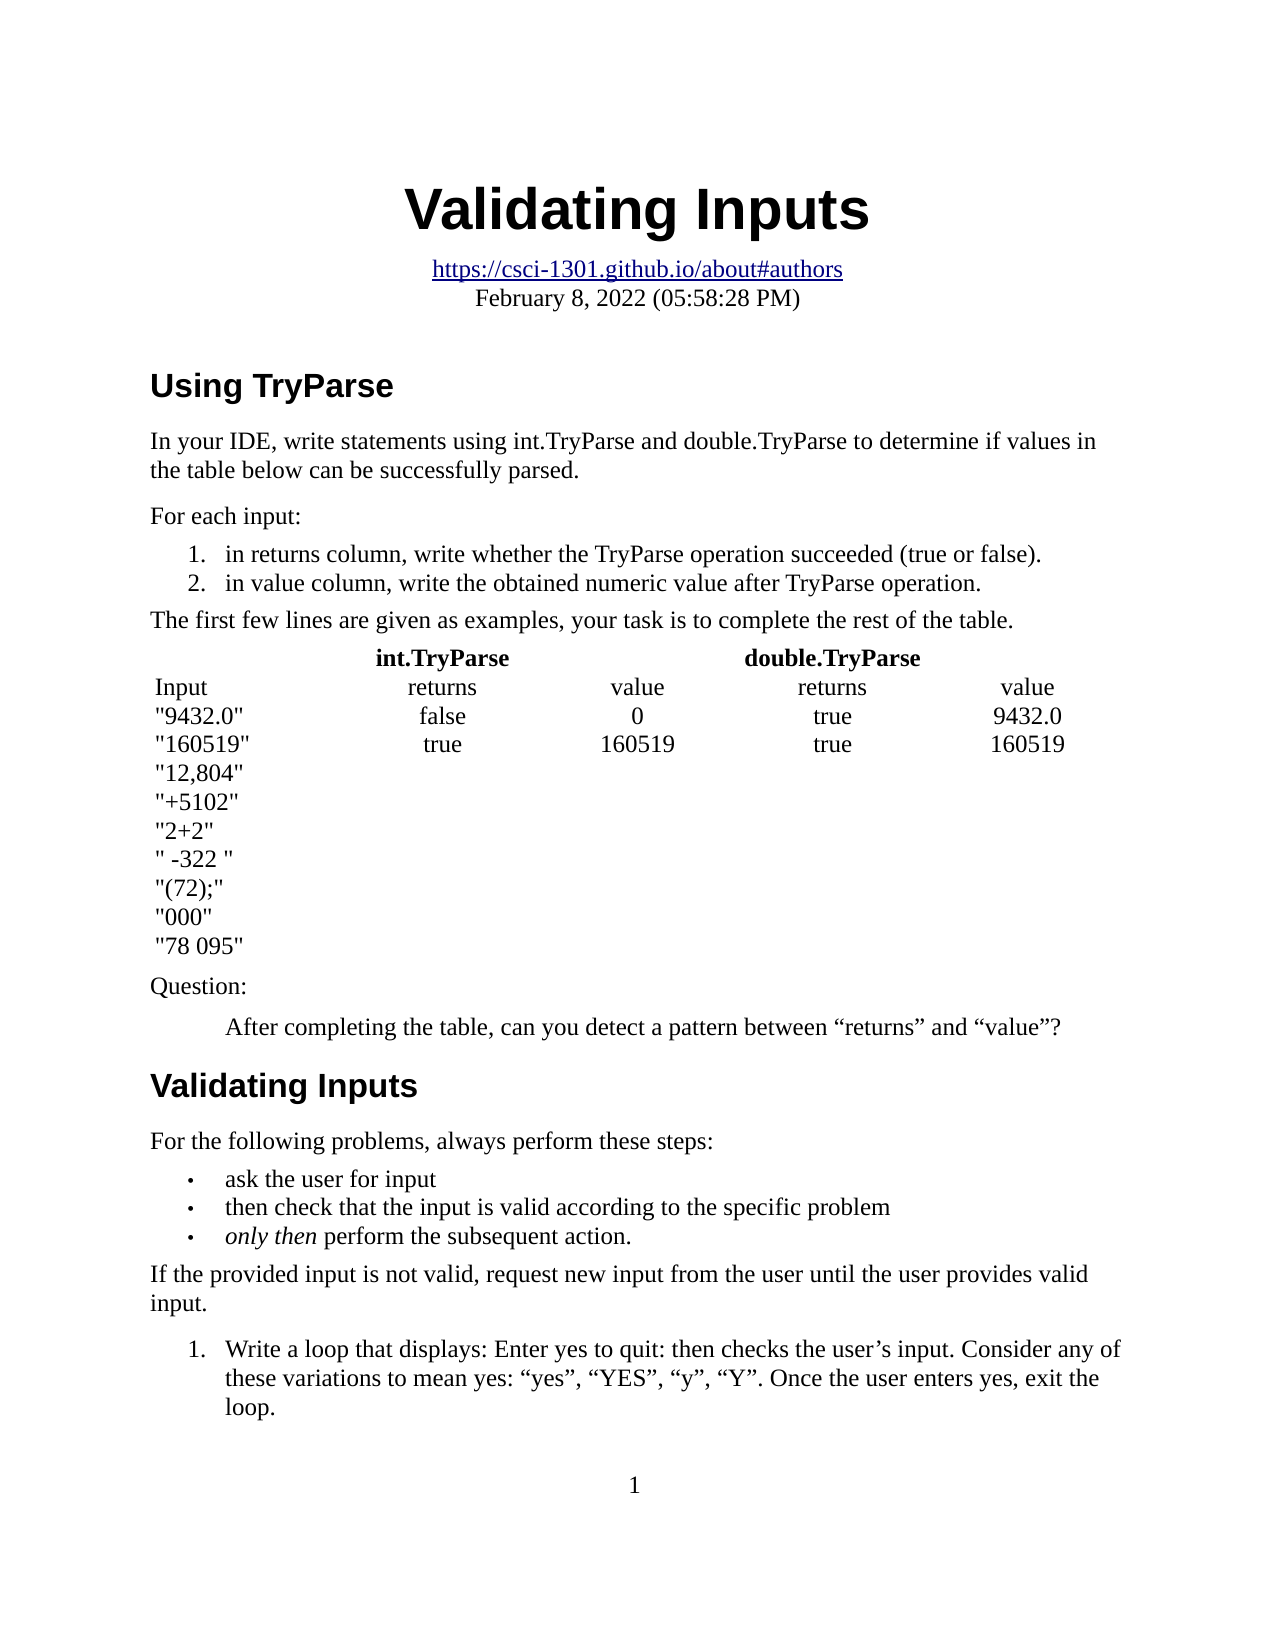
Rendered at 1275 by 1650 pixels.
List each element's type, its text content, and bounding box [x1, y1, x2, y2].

table_cell [345, 931, 540, 959]
table_cell [735, 873, 930, 902]
table_cell [345, 816, 540, 844]
list then check that the input is valid according to the specific problem [187, 1192, 1125, 1221]
table_cell 160519 [930, 730, 1125, 758]
table_cell [540, 787, 735, 816]
text After completing the table, can you detect a pattern between “returns” and “value”? [225, 1012, 1125, 1041]
table_cell [540, 758, 735, 787]
table_header [930, 643, 1125, 672]
table_cell [930, 931, 1125, 959]
text For the following problems, always perform these steps: [150, 1126, 1125, 1155]
table_cell [540, 873, 735, 902]
table_cell true [345, 730, 540, 758]
table_cell 0 [540, 701, 735, 729]
table_cell [735, 931, 930, 959]
subtitle Validating Inputs [150, 1066, 1125, 1104]
list Write a loop that displays: Enter yes to quit: then checks the user’s input. Consider any of these variations to mean yes: “yes”, “YES”, “y”, “Y”. Once the user enters yes, exit the loop. [187, 1334, 1125, 1421]
table_cell [930, 816, 1125, 844]
table_cell [735, 902, 930, 931]
text If the provided input is not valid, request new input from the user until the user provides valid input. [150, 1259, 1125, 1316]
table_cell returns [735, 672, 930, 701]
text In your IDE, write statements using int.TryParse and double.TryParse to determine if values in the table below can be successfully parsed. [150, 426, 1125, 483]
subtitle Using TryParse [150, 366, 1125, 404]
text Question: [150, 971, 1125, 1000]
table_header int.TryParse [345, 643, 540, 672]
table_cell [735, 758, 930, 787]
table_cell true [735, 730, 930, 758]
table_cell value [930, 672, 1125, 701]
table_cell [345, 873, 540, 902]
table_cell " -322 " [150, 845, 345, 873]
table_cell [735, 816, 930, 844]
table_cell [930, 845, 1125, 873]
table_cell [345, 902, 540, 931]
list in returns column, write whether the TryParse operation succeeded (true or false). [187, 539, 1125, 568]
list in value column, write the obtained numeric value after TryParse operation. [187, 568, 1125, 597]
table_cell 160519 [540, 730, 735, 758]
table_cell [345, 758, 540, 787]
table_cell false [345, 701, 540, 729]
table_cell [540, 931, 735, 959]
table_cell true [735, 701, 930, 729]
table_cell "12,804" [150, 758, 345, 787]
list only then perform the subsequent action. [187, 1221, 1125, 1250]
table_cell "9432.0" [150, 701, 345, 729]
table_header [150, 643, 345, 672]
table_cell [930, 902, 1125, 931]
table_cell Input [150, 672, 345, 701]
table_cell 9432.0 [930, 701, 1125, 729]
list ask the user for input [187, 1164, 1125, 1192]
table_cell [540, 816, 735, 844]
table_cell [540, 902, 735, 931]
table_cell [345, 845, 540, 873]
table_cell [930, 787, 1125, 816]
table_header [540, 643, 735, 672]
table_cell "78 095" [150, 931, 345, 959]
table_cell [930, 873, 1125, 902]
text February 8, 2022 (05:58:28 PM) [150, 283, 1125, 312]
text https://csci-1301.github.io/about#authors [150, 254, 1125, 283]
text For each input: [150, 501, 1125, 530]
table_cell [735, 845, 930, 873]
text The first few lines are given as examples, your task is to complete the rest of the table. [150, 606, 1125, 634]
title Validating Inputs [150, 175, 1125, 242]
table_cell returns [345, 672, 540, 701]
table_cell "+5102" [150, 787, 345, 816]
table_cell "160519" [150, 730, 345, 758]
table_cell "000" [150, 902, 345, 931]
table_cell [930, 758, 1125, 787]
table_header double.TryParse [735, 643, 930, 672]
table_cell [540, 845, 735, 873]
table_cell [735, 787, 930, 816]
table_cell "2+2" [150, 816, 345, 844]
table_cell "(72);" [150, 873, 345, 902]
table_cell [345, 787, 540, 816]
table_cell value [540, 672, 735, 701]
